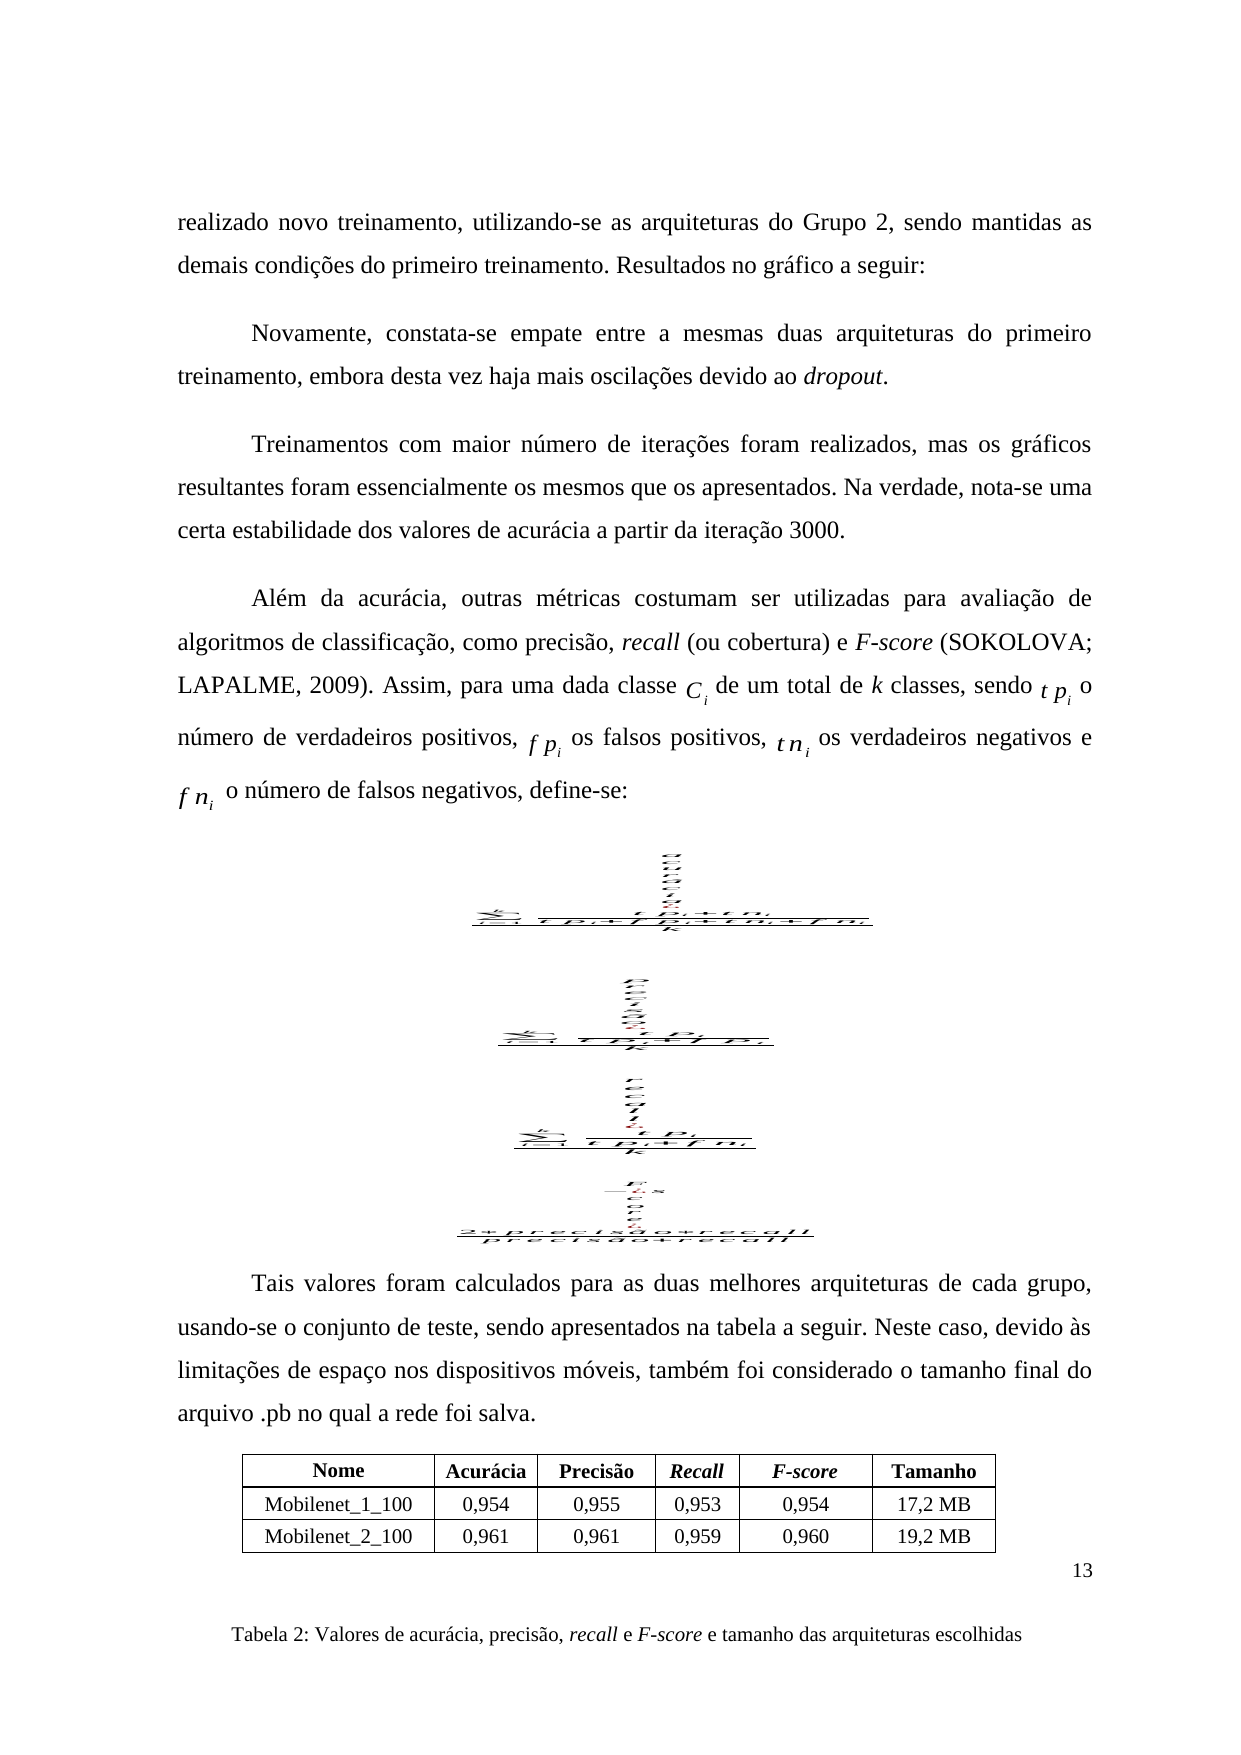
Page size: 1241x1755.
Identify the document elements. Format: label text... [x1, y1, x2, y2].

text Além da acurácia, outras métricas costumam ser utilizadas para avaliação de algoritmos de classificação, como precisão, recall (ou cobertura) e F-score (SOKOLOVA; LAPALME, 2009). Assim, para uma dada classe de um total de k classes, sendo o número de verdadeiros positivos, os falsos positivos, os verdadeiros negativos e o número de falsos negativos, define-se: [177, 583, 1093, 813]
table_cell 0,960 [740, 1520, 872, 1552]
table_header Precisão [538, 1455, 655, 1486]
table_cell 0,961 [435, 1520, 537, 1552]
table_cell 17,2 MB [873, 1488, 995, 1519]
table_cell 0,954 [435, 1488, 537, 1519]
table_header Nome [243, 1455, 434, 1486]
table_header Acurácia [435, 1455, 537, 1486]
text Treinamentos com maior número de iterações foram realizados, mas os gráficos resultantes foram essencialmente os mesmos que os apresentados. Na verdade, nota-se uma certa estabilidade dos valores de acurácia a partir da iteração 3000. [177, 429, 1093, 544]
table_cell 19,2 MB [873, 1520, 995, 1552]
table_cell 0,953 [656, 1488, 739, 1519]
text Tais valores foram calculados para as duas melhores arquiteturas de cada grupo, usando-se o conjunto de teste, sendo apresentados na tabela a seguir. Neste caso, devido às limitações de espaço nos dispositivos móveis, também foi considerado o tamanho final do arquivo .pb no qual a rede foi salva. [177, 1268, 1093, 1427]
table_cell Mobilenet_2_100 [243, 1520, 434, 1552]
table_header Recall [656, 1455, 739, 1486]
text [231, 1646, 1039, 1678]
table_header Tamanho [873, 1455, 995, 1486]
text realizado novo treinamento, utilizando-se as arquiteturas do Grupo 2, sendo mantidas as demais condições do primeiro treinamento. Resultados no gráfico a seguir: [177, 207, 1093, 278]
table_cell Mobilenet_1_100 [243, 1488, 434, 1519]
text Tabela 2: Valores de acurácia, precisão, recall e F-score e tamanho das arquiteturas escolhidas [231, 1621, 1039, 1646]
table_cell 0,959 [656, 1520, 739, 1552]
table_header F-score [740, 1455, 872, 1486]
table_cell 0,954 [740, 1488, 872, 1519]
table_cell 0,961 [538, 1520, 655, 1552]
text Novamente, constata-se empate entre a mesmas duas arquiteturas do primeiro treinamento, embora desta vez haja mais oscilações devido ao dropout. [177, 318, 1093, 390]
table_cell 0,955 [538, 1488, 655, 1519]
